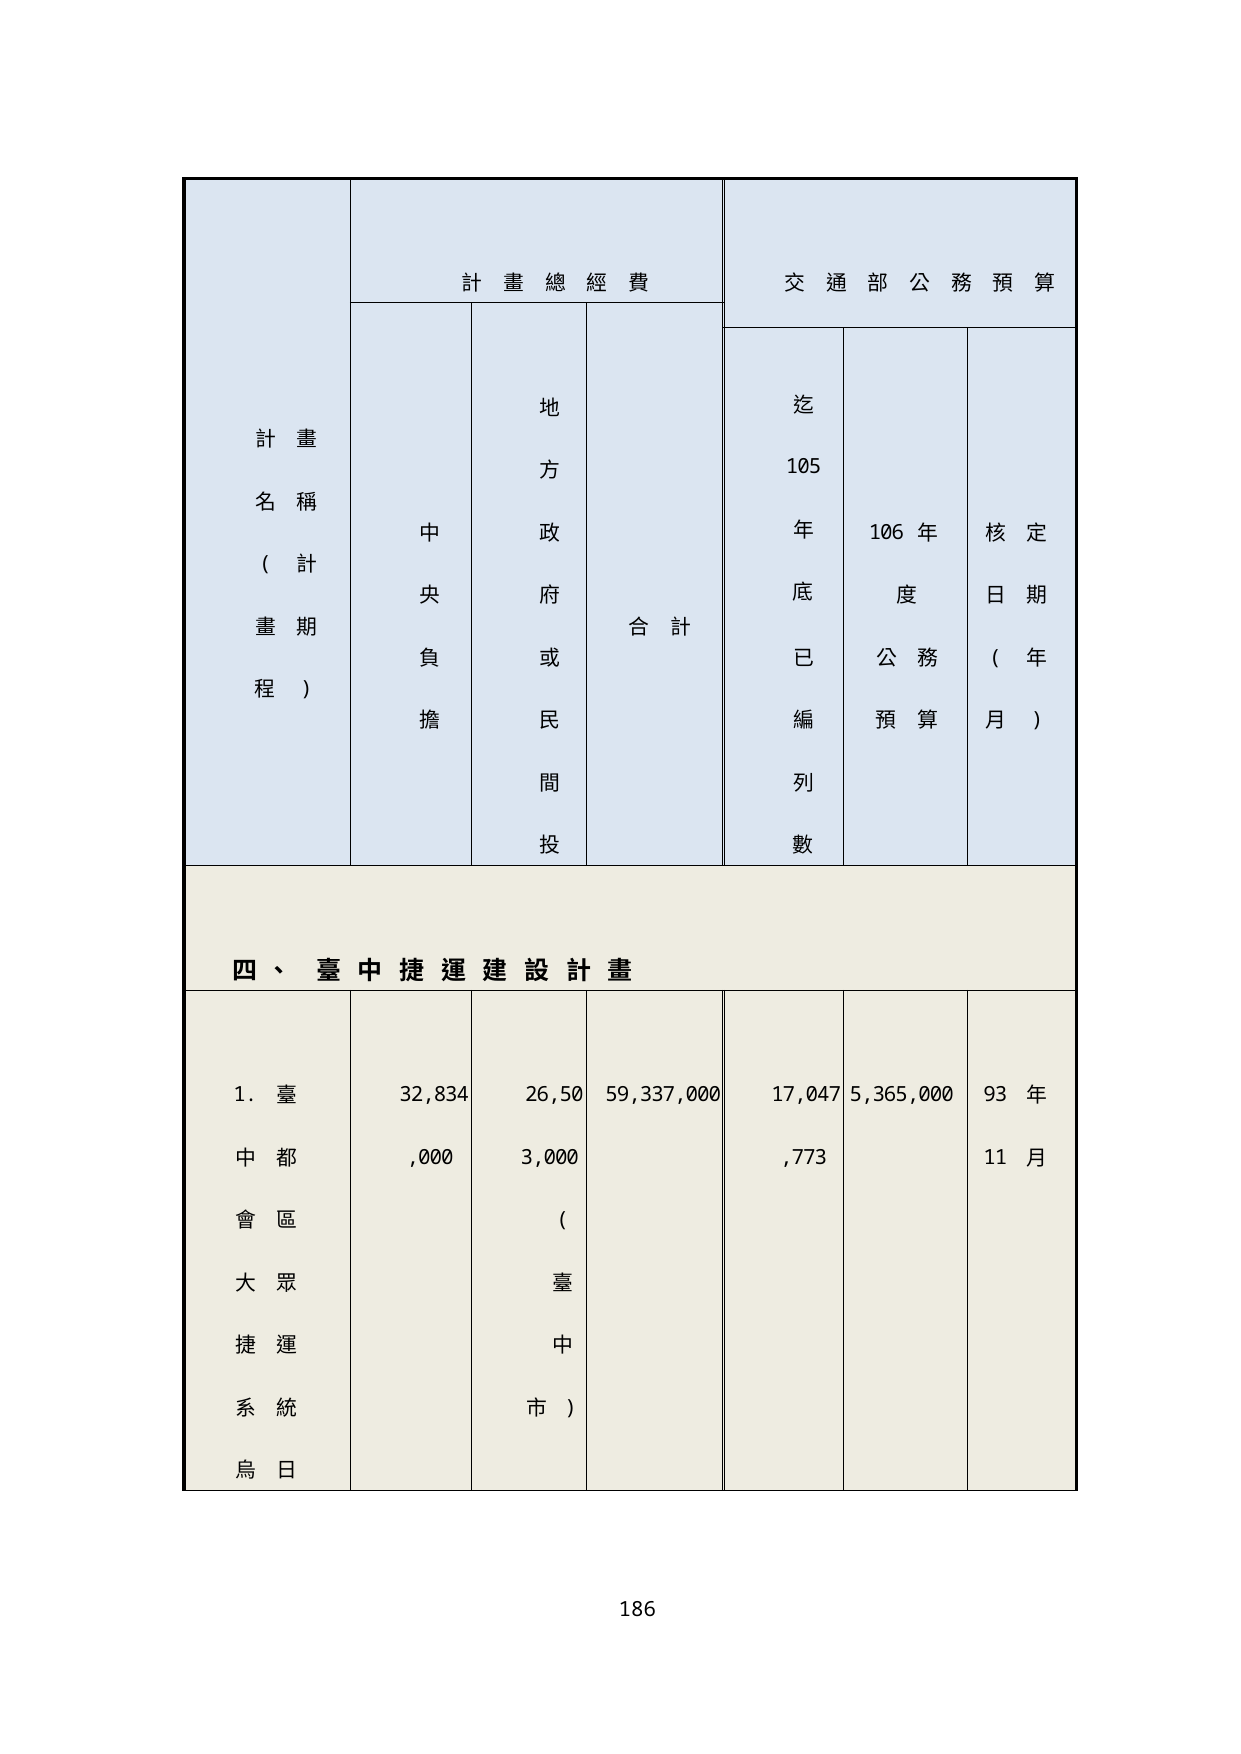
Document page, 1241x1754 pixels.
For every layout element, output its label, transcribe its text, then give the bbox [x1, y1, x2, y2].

table_header 交通部公務預算編列情形 [725, 180, 1075, 327]
table_cell 核定日期 (年月) [968, 328, 1075, 865]
table_header 計畫總經費 [351, 180, 722, 302]
table_cell 中央負擔 [351, 303, 471, 865]
table_cell 1.臺中都會區大眾捷運系統烏日 [186, 991, 350, 1490]
table_cell 5,365,000 [844, 991, 967, 1490]
table_cell 26,503,000 (臺中市) [472, 991, 586, 1490]
table_cell 地方政府或民間投資 [472, 303, 586, 865]
table_cell 17,047,773 [725, 991, 843, 1490]
table_cell 合計 [587, 303, 722, 865]
table_cell 106年度 公務預算 [844, 328, 967, 865]
table_cell 32,834,000 [351, 991, 471, 1490]
table_cell 四、臺中捷運建設計畫 [186, 866, 1075, 990]
table_cell 迄105年底 已編列數 [725, 328, 843, 865]
table_cell 59,337,000 [587, 991, 722, 1490]
table_cell 93年11月 [968, 991, 1075, 1490]
table_header 計畫名稱 (計畫期程) [186, 180, 350, 865]
